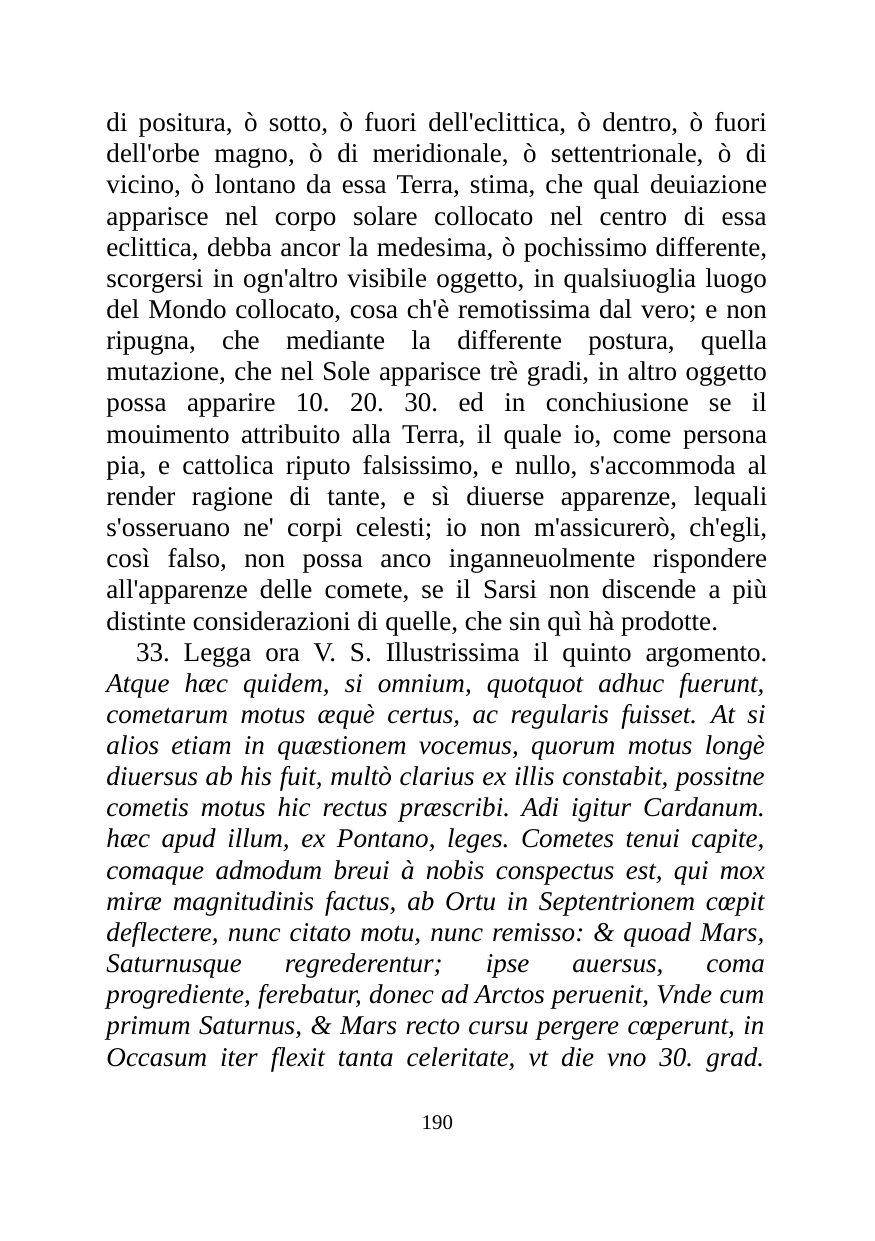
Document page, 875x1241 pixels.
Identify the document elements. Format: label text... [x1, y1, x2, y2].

text 33. Legga ora V. S. Illustrissima il quinto argomento. Atque hæc quidem, si omnium, quotquot adhuc fuerunt, cometarum motus æquè certus, ac regularis fuisset. At si alios etiam in quæstionem vocemus, quorum motus longè diuersus ab his fuit, multò clarius ex illis constabit, possitne cometis motus hic rectus præscribi. Adi igitur Cardanum. hæc apud illum, ex Pontano, leges. Cometes tenui capite, comaque admodum breui à nobis conspectus est, qui mox miræ magnitudinis factus, ab Ortu in Septentrionem cœpit deflectere, nunc citato motu, nunc remisso: & quoad Mars, Saturnusque regrederentur; ipse auersus, coma progrediente, ferebatur, donec ad Arctos peruenit, Vnde cum primum Saturnus, & Mars recto cursu pergere cœperunt, in Occasum iter flexit tanta celeritate, vt die vno 30. grad. [106, 636, 768, 1072]
text di positura, ò sotto, ò fuori dell'eclittica, ò dentro, ò fuori dell'orbe magno, ò di meridionale, ò settentrionale, ò di vicino, ò lontano da essa Terra, stima, che qual deuiazione apparisce nel corpo solare collocato nel centro di essa eclittica, debba ancor la medesima, ò pochissimo differente, scorgersi in ogn'altro visibile oggetto, in qualsiuoglia luogo del Mondo collocato, cosa ch'è remotissima dal vero; e non ripugna, che mediante la differente postura, quella mutazione, che nel Sole apparisce trè gradi, in altro oggetto possa apparire 10. 20. 30. ed in conchiusione se il mouimento attribuito alla Terra, il quale io, come persona pia, e cattolica riputo falsissimo, e nullo, s'accommoda al render ragione di tante, e sì diuerse apparenze, lequali s'osseruano ne' corpi celesti; io non m'assicurerò, ch'egli, così falso, non possa anco inganneuolmente rispondere all'apparenze delle comete, se il Sarsi non discende a più distinte considerazioni di quelle, che sin quì hà prodotte. [106, 106, 768, 636]
